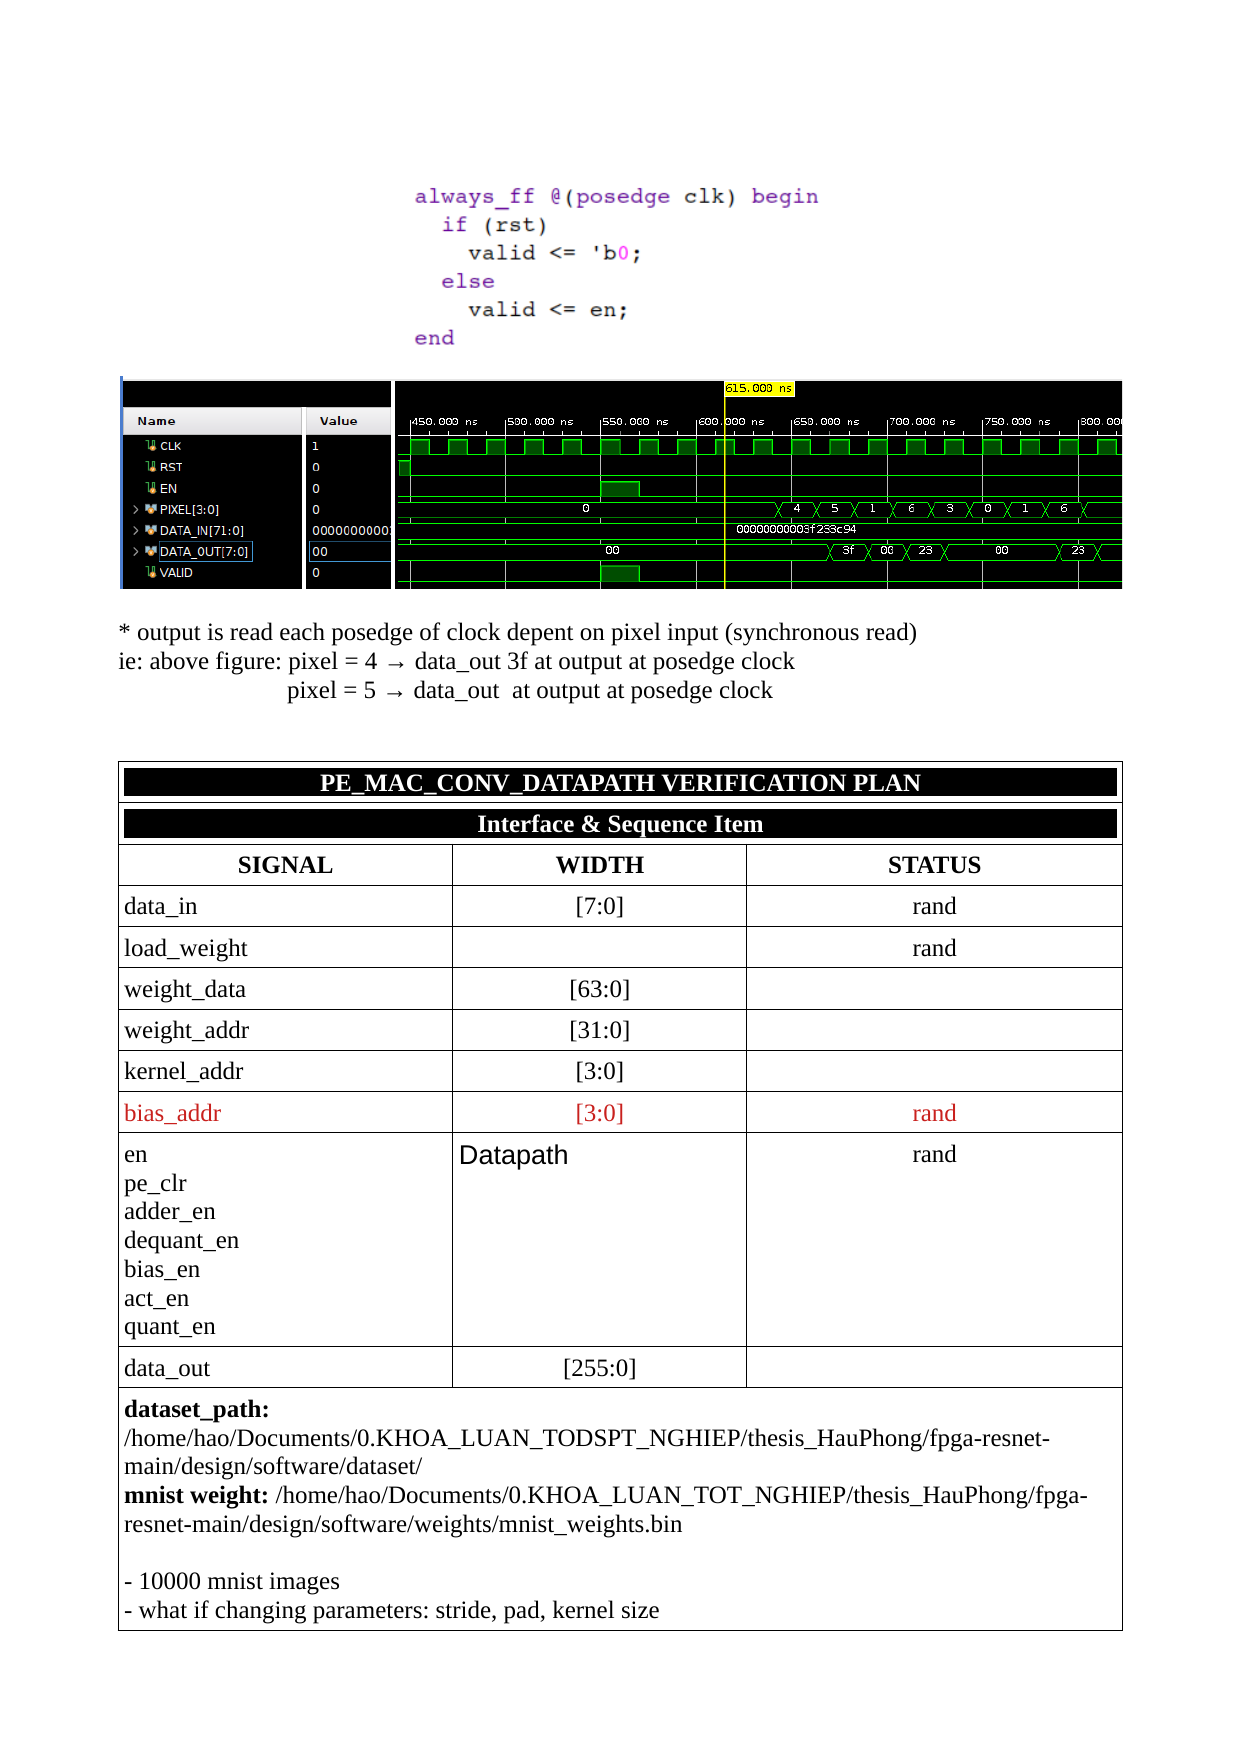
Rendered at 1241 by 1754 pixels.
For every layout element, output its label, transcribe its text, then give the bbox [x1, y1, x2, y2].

table_cell [3:0] [453, 1051, 746, 1091]
picture [118, 376, 1123, 589]
table_cell kernel_addr [119, 1051, 452, 1091]
table_cell SIGNAL [119, 845, 452, 885]
table_cell dataset_path: /home/hao/Documents/0.KHOA_LUAN_TODSPT_NGHIEP/thesis_HauPhong/fpga-resnet-main/design/software/dataset/ mnist weight: /home/hao/Documents/0.KHOA_LUAN_TOT_NGHIEP/thesis_HauPhong/fpga-resnet-main/design/software/weights/mnist_weights.bin - 10000 mnist images - what if changing parameters: stride, pad, kernel size [119, 1388, 1122, 1630]
table_cell [31:0] [453, 1010, 746, 1050]
table_cell [747, 1347, 1122, 1387]
table_cell rand [747, 927, 1122, 967]
table_cell rand [747, 1133, 1122, 1346]
table_cell [747, 968, 1122, 1008]
text * output is read each posedge of clock depent on pixel input (synchronous read) [118, 617, 1122, 646]
table_cell [747, 1051, 1122, 1091]
table_cell weight_data [119, 968, 452, 1008]
table_cell STATUS [747, 845, 1122, 885]
table_cell rand [747, 886, 1122, 926]
table_cell [453, 927, 746, 967]
table_cell [255:0] [453, 1347, 746, 1387]
table_cell [63:0] [453, 968, 746, 1008]
table_cell data_in [119, 886, 452, 926]
table_cell [3:0] [453, 1092, 746, 1132]
table_cell data_out [119, 1347, 452, 1387]
text pixel = 5 → data_out at output at posedge clock [118, 675, 1122, 703]
table_cell bias_addr [119, 1092, 452, 1132]
table_cell [7:0] [453, 886, 746, 926]
table_cell en pe_clr adder_en dequant_en bias_en act_en quant_en [119, 1133, 452, 1346]
table_cell Datapath [453, 1133, 746, 1346]
table_cell Interface & Sequence Item [119, 803, 1122, 843]
table_header PE_MAC_CONV_DATAPATH VERIFICATION PLAN [119, 762, 1122, 802]
picture [396, 166, 844, 368]
text ie: above figure: pixel = 4 → data_out 3f at output at posedge clock [118, 646, 1122, 675]
table_cell weight_addr [119, 1010, 452, 1050]
table_cell load_weight [119, 927, 452, 967]
table_cell WIDTH [453, 845, 746, 885]
table_cell rand [747, 1092, 1122, 1132]
table_cell [747, 1010, 1122, 1050]
